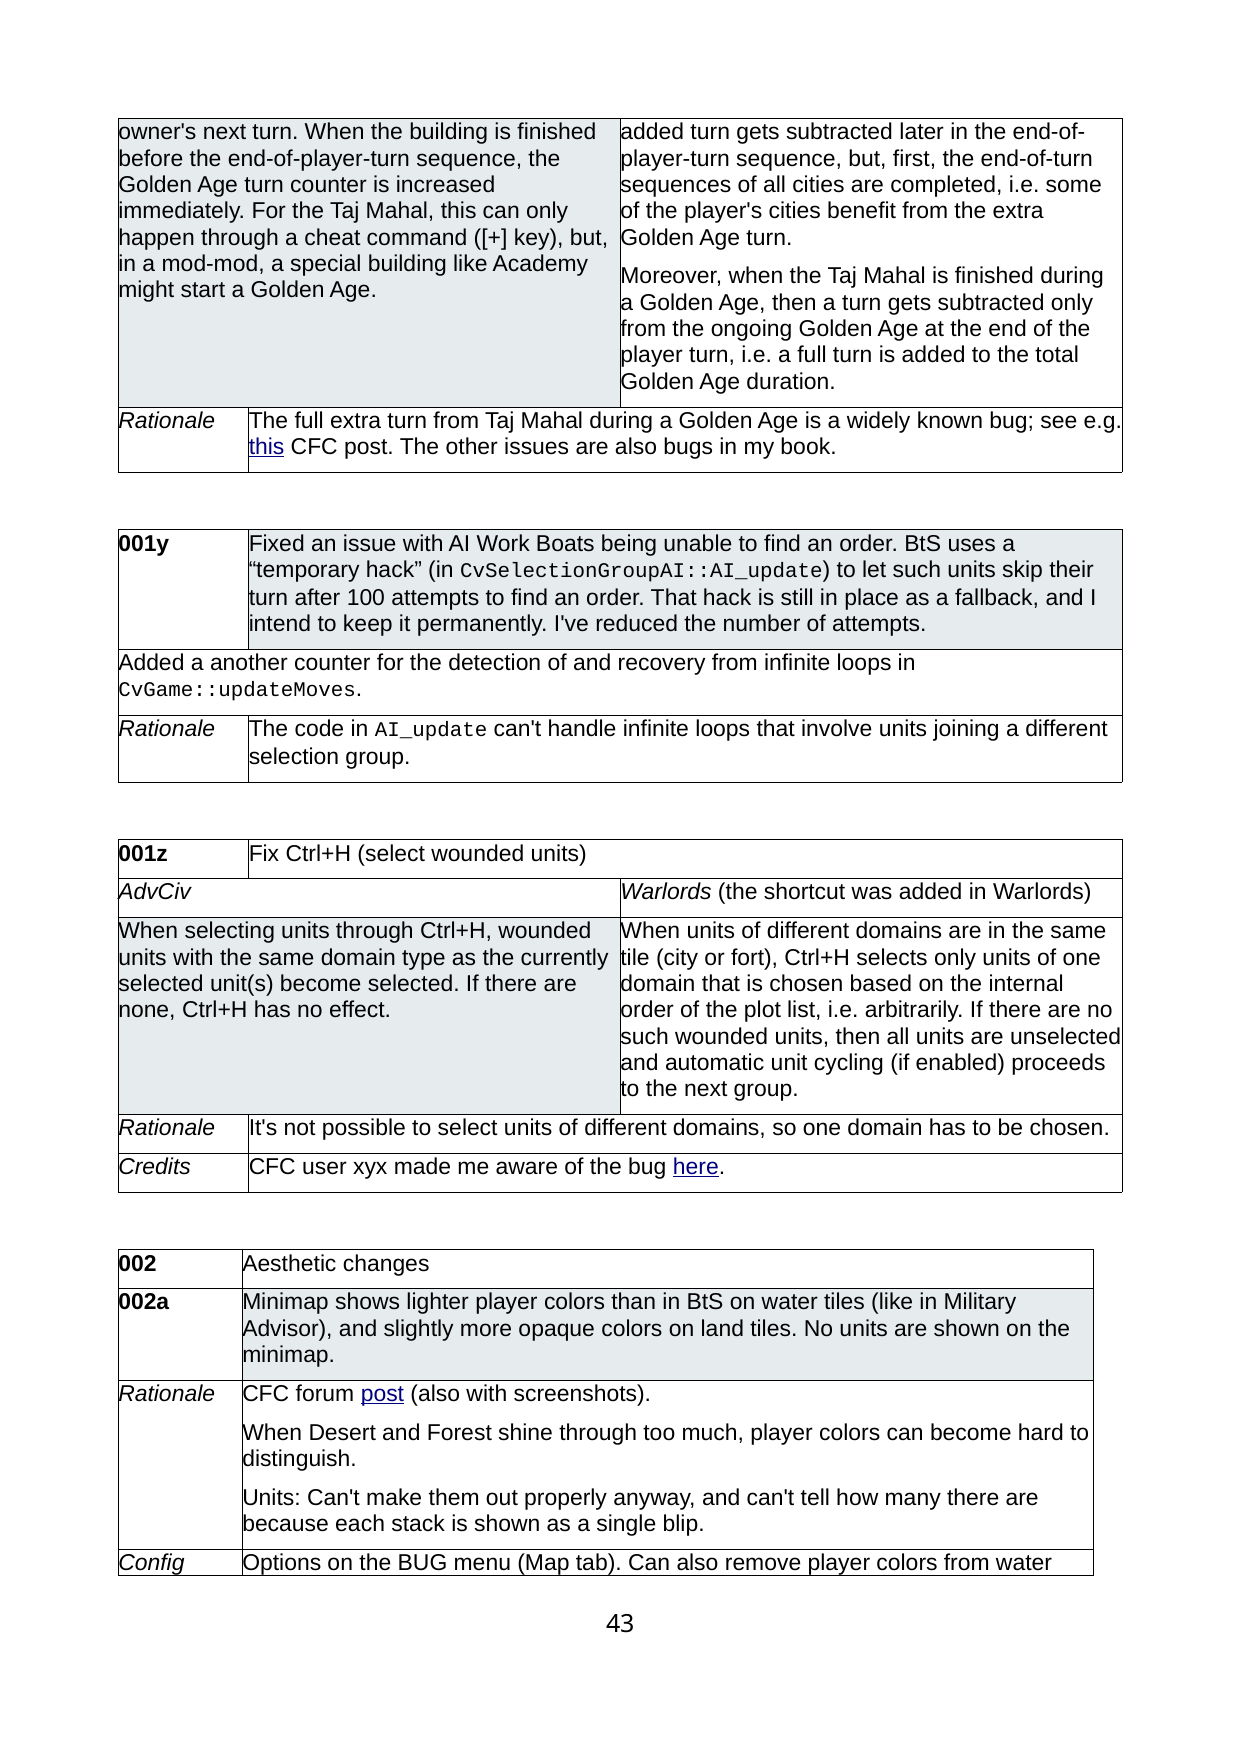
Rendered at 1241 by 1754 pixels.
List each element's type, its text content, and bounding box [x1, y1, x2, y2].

table_cell Rationale [119, 716, 248, 782]
table_cell Rationale [119, 408, 248, 472]
table_cell Credits [119, 1154, 248, 1192]
table_cell CFC forum post (also with screenshots). When Desert and Forest shine through too much, player colors can become hard to distinguish. Units: Can't make them out properly anyway, and can't tell how many there are because each stack is shown as a single blip. [243, 1381, 1093, 1549]
table_header Fix Ctrl+H (select wounded units) [249, 840, 1122, 878]
table_cell CFC user xyx made me aware of the bug here. [249, 1154, 1122, 1192]
table_cell It's not possible to select units of different domains, so one domain has to be chosen. [249, 1115, 1122, 1153]
table_header 002 [119, 1250, 242, 1288]
table_cell Rationale [119, 1381, 242, 1549]
table_cell The full extra turn from Taj Mahal during a Golden Age is a widely known bug; see e.g. this CFC post. The other issues are also bugs in my book. [249, 408, 1122, 472]
table_cell owner's next turn. When the building is finished before the end-of-player-turn sequence, the Golden Age turn counter is increased immediately. For the Taj Mahal, this can only happen through a cheat command ([+] key), but, in a mod-mod, a special building like Academy might start a Golden Age. [119, 119, 620, 407]
table_cell Warlords (the shortcut was added in Warlords) [621, 879, 1122, 917]
table_cell When selecting units through Ctrl+H, wounded units with the same domain type as the currently selected unit(s) become selected. If there are none, Ctrl+H has no effect. [119, 918, 620, 1114]
table_header Aesthetic changes [243, 1250, 1093, 1288]
table_header Fixed an issue with AI Work Boats being unable to find an order. BtS uses a “temporary hack” (in CvSelectionGroupAI::AI_update) to let such units skip their turn after 100 attempts to find an order. That hack is still in place as a fallback, and I intend to keep it permanently. I've reduced the number of attempts. [249, 530, 1122, 649]
table_cell AdvCiv [119, 879, 620, 917]
table_cell Options on the BUG menu (Map tab). Can also remove player colors from water [243, 1550, 1093, 1575]
table_cell Minimap shows lighter player colors than in BtS on water tiles (like in Military Advisor), and slightly more opaque colors on land tiles. No units are shown on the minimap. [243, 1289, 1093, 1380]
table_cell Config [119, 1550, 242, 1575]
table_header 001y [119, 530, 248, 649]
table_cell When units of different domains are in the same tile (city or fort), Ctrl+H selects only units of one domain that is chosen based on the internal order of the plot list, i.e. arbitrarily. If there are no such wounded units, then all units are unselected and automatic unit cycling (if enabled) proceeds to the next group. [621, 918, 1122, 1114]
table_cell The code in AI_update can't handle infinite loops that involve units joining a different selection group. [249, 716, 1122, 782]
table_cell added turn gets subtracted later in the end-of-player-turn sequence, but, first, the end-of-turn sequences of all cities are completed, i.e. some of the player's cities benefit from the extra Golden Age turn. Moreover, when the Taj Mahal is finished during a Golden Age, then a turn gets subtracted only from the ongoing Golden Age at the end of the player turn, i.e. a full turn is added to the total Golden Age duration. [621, 119, 1122, 407]
table_cell Added a another counter for the detection of and recovery from infinite loops in CvGame::updateMoves. [119, 650, 1122, 715]
table_header 001z [119, 840, 248, 878]
table_cell 002a [119, 1289, 242, 1380]
table_cell Rationale [119, 1115, 248, 1153]
